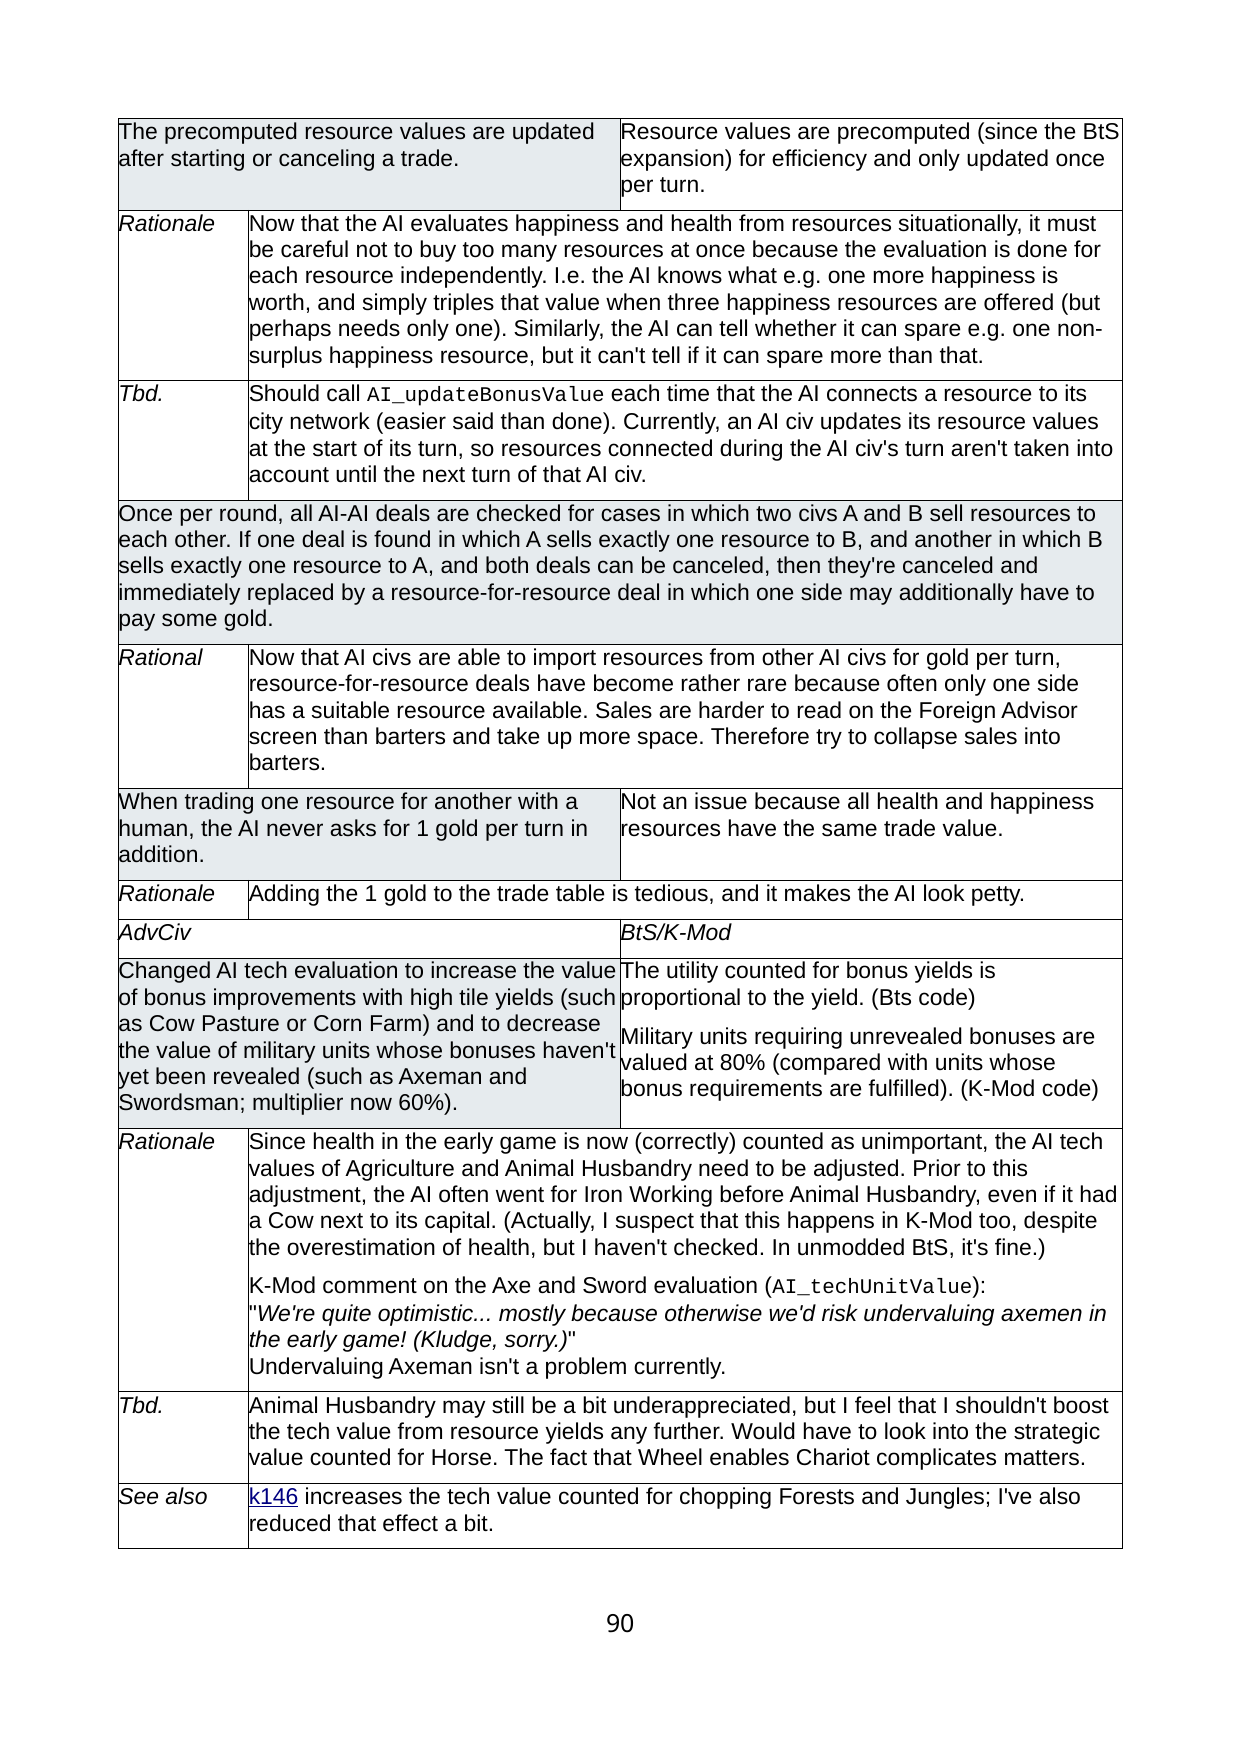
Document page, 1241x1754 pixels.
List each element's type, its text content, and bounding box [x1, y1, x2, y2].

table_cell Rational [119, 645, 248, 788]
table_cell Not an issue because all health and happiness resources have the same trade value. [621, 789, 1122, 880]
table_cell BtS/K-Mod [621, 920, 1122, 957]
table_cell Should call AI_updateBonusValue each time that the AI connects a resource to its city network (easier said than done). Currently, an AI civ updates its resource values at the start of its turn, so resources connected during the AI civ's turn aren't taken into account until the next turn of that AI civ. [249, 381, 1122, 499]
table_cell AdvCiv [119, 920, 620, 957]
table_cell The precomputed resource values are updated after starting or canceling a trade. [119, 119, 620, 210]
table_cell Since health in the early game is now (correctly) counted as unimportant, the AI tech values of Agriculture and Animal Husbandry need to be adjusted. Prior to this adjustment, the AI often went for Iron Working before Animal Husbandry, even if it had a Cow next to its capital. (Actually, I suspect that this happens in K-Mod too, despite the overestimation of health, but I haven't checked. In unmodded BtS, it's fine.) K-Mod comment on the Axe and Sword evaluation (AI_techUnitValue): "We're quite optimistic... mostly because otherwise we'd risk undervaluing axemen in the early game! (Kludge, sorry.)" Undervaluing Axeman isn't a problem currently. [249, 1129, 1122, 1391]
table_cell Tbd. [119, 381, 248, 499]
table_cell Now that AI civs are able to import resources from other AI civs for gold per turn, resource-for-resource deals have become rather rare because often only one side has a suitable resource available. Sales are harder to read on the Foreign Advisor screen than barters and take up more space. Therefore try to collapse sales into barters. [249, 645, 1122, 788]
table_cell Rationale [119, 881, 248, 918]
table_cell Adding the 1 gold to the trade table is tedious, and it makes the AI look petty. [249, 881, 1122, 918]
table_cell Resource values are precomputed (since the BtS expansion) for efficiency and only updated once per turn. [621, 119, 1122, 210]
table_cell The utility counted for bonus yields is proportional to the yield. (Bts code) Military units requiring unrevealed bonuses are valued at 80% (compared with units whose bonus requirements are fulfilled). (K-Mod code) [621, 959, 1122, 1128]
table_cell See also [119, 1484, 248, 1548]
table_cell Now that the AI evaluates happiness and health from resources situationally, it must be careful not to buy too many resources at once because the evaluation is done for each resource independently. I.e. the AI knows what e.g. one more happiness is worth, and simply triples that value when three happiness resources are offered (but perhaps needs only one). Similarly, the AI can tell whether it can spare e.g. one non-surplus happiness resource, but it can't tell if it can spare more than that. [249, 211, 1122, 380]
table_cell When trading one resource for another with a human, the AI never asks for 1 gold per turn in addition. [119, 789, 620, 880]
table_cell Rationale [119, 211, 248, 380]
table_cell Once per round, all AI-AI deals are checked for cases in which two civs A and B sell resources to each other. If one deal is found in which A sells exactly one resource to B, and another in which B sells exactly one resource to A, and both deals can be canceled, then they're canceled and immediately replaced by a resource-for-resource deal in which one side may additionally have to pay some gold. [119, 501, 1122, 644]
table_cell Tbd. [119, 1392, 248, 1483]
table_cell Rationale [119, 1129, 248, 1391]
table_cell Animal Husbandry may still be a bit underappreciated, but I feel that I shouldn't boost the tech value from resource yields any further. Would have to look into the strategic value counted for Horse. The fact that Wheel enables Chariot complicates matters. [249, 1392, 1122, 1483]
table_cell Changed AI tech evaluation to increase the value of bonus improvements with high tile yields (such as Cow Pasture or Corn Farm) and to decrease the value of military units whose bonuses haven't yet been revealed (such as Axeman and Swordsman; multiplier now 60%). [119, 959, 620, 1128]
table_cell k146 increases the tech value counted for chopping Forests and Jungles; I've also reduced that effect a bit. [249, 1484, 1122, 1548]
